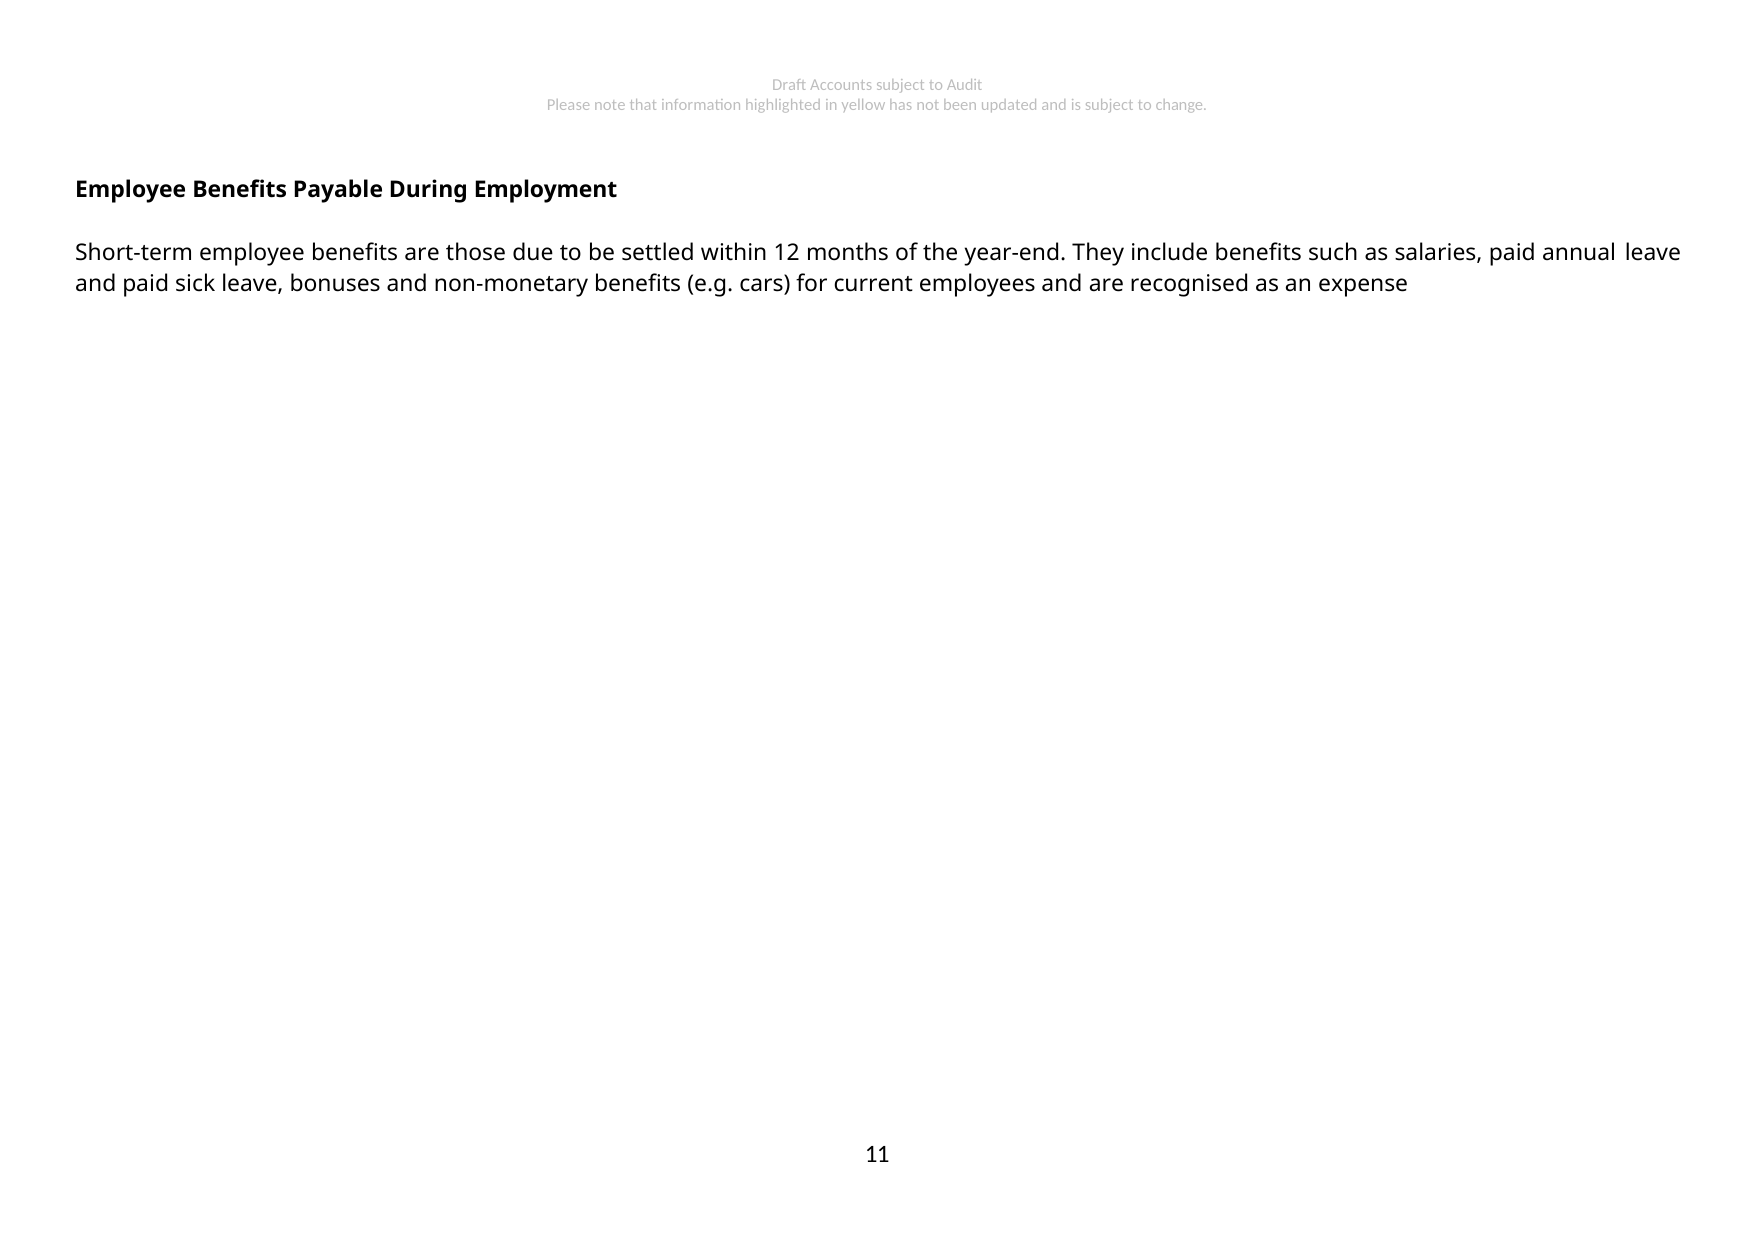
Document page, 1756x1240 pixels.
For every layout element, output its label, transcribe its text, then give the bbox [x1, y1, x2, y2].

text Short-term employee benefits are those due to be settled within 12 months of the year-end. They include benefits such as salaries, paid annual leave and paid sick leave, bonuses and non-monetary benefits (e.g. cars) for current employees and are recognised as an expense [75, 236, 1681, 298]
subtitle Employee Benefits Payable During Employment [75, 173, 1711, 204]
